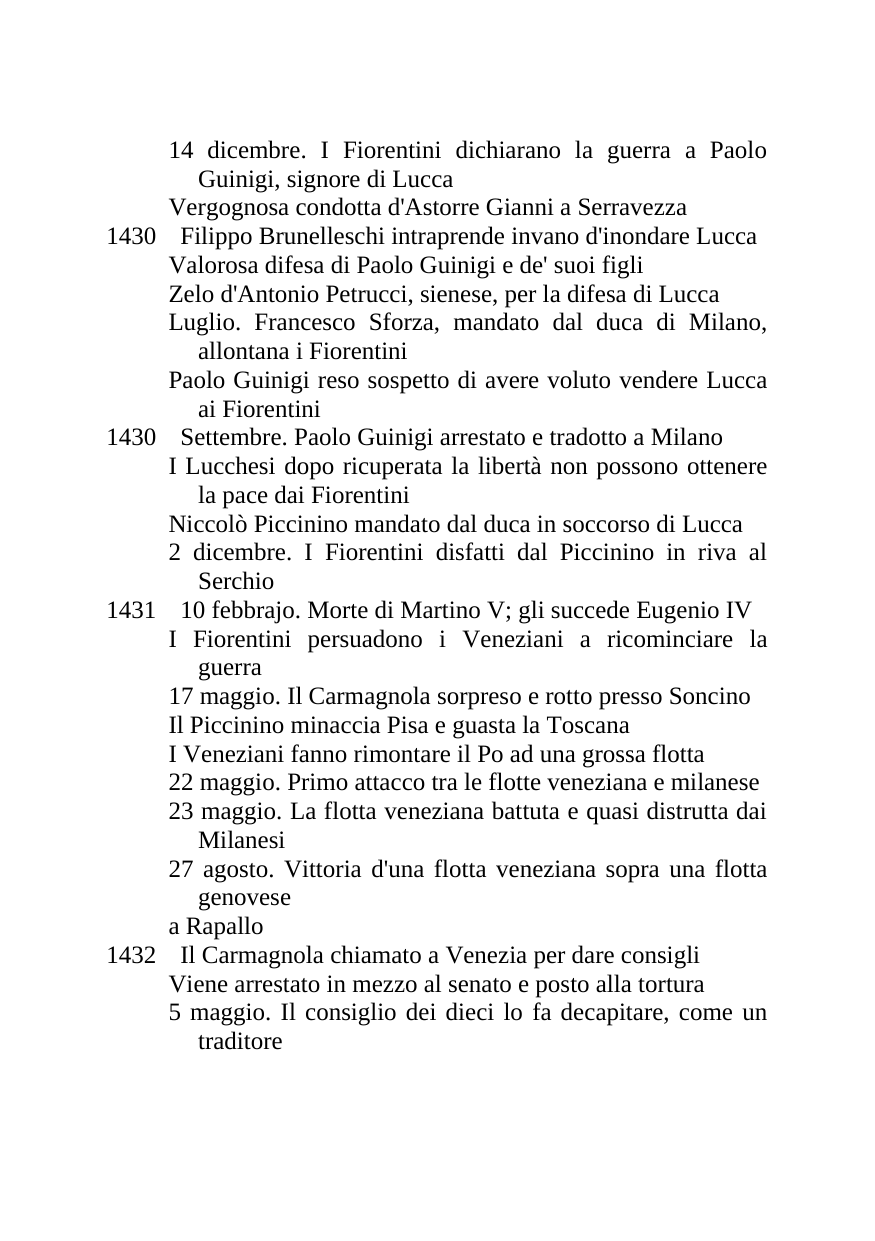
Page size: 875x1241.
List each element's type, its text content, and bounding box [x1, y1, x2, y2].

text 1430 Settembre. Paolo Guinigi arrestato e tradotto a Milano [106, 422, 768, 451]
text I Fiorentini persuadono i Veneziani a ricominciare la guerra [168, 624, 768, 681]
text 22 maggio. Primo attacco tra le flotte veneziana e milanese [168, 767, 768, 796]
text 23 maggio. La flotta veneziana battuta e quasi distrutta dai Milanesi [168, 796, 768, 854]
text Viene arrestato in mezzo al senato e posto alla tortura [168, 969, 768, 997]
text Zelo d'Antonio Petrucci, sienese, per la difesa di Lucca [168, 279, 768, 307]
text 5 maggio. Il consiglio dei dieci lo fa decapitare, come un traditore [168, 997, 768, 1055]
text Luglio. Francesco Sforza, mandato dal duca di Milano, allontana i Fiorentini [168, 307, 768, 365]
text I Veneziani fanno rimontare il Po ad una grossa flotta [168, 739, 768, 767]
text Vergognosa condotta d'Astorre Gianni a Serravezza [168, 192, 768, 221]
text Valorosa difesa di Paolo Guinigi e de' suoi figli [168, 250, 768, 279]
text I Lucchesi dopo ricuperata la libertà non possono ottenere la pace dai Fiorentini [168, 451, 768, 509]
text a Rapallo [168, 911, 768, 940]
text 1431 10 febbrajo. Morte di Martino V; gli succede Eugenio IV [106, 595, 768, 624]
text 1432 Il Carmagnola chiamato a Venezia per dare consigli [106, 940, 768, 969]
text 2 dicembre. I Fiorentini disfatti dal Piccinino in riva al Serchio [168, 537, 768, 595]
text Paolo Guinigi reso sospetto di avere voluto vendere Lucca ai Fiorentini [168, 365, 768, 422]
text Niccolò Piccinino mandato dal duca in soccorso di Lucca [168, 509, 768, 537]
text 17 maggio. Il Carmagnola sorpreso e rotto presso Soncino [168, 681, 768, 710]
text 14 dicembre. I Fiorentini dichiarano la guerra a Paolo Guinigi, signore di Lucca [168, 135, 768, 192]
text Il Piccinino minaccia Pisa e guasta la Toscana [168, 710, 768, 739]
text 1430 Filippo Brunelleschi intraprende invano d'inondare Lucca [106, 221, 768, 250]
text 27 agosto. Vittoria d'una flotta veneziana sopra una flotta genovese [168, 854, 768, 911]
